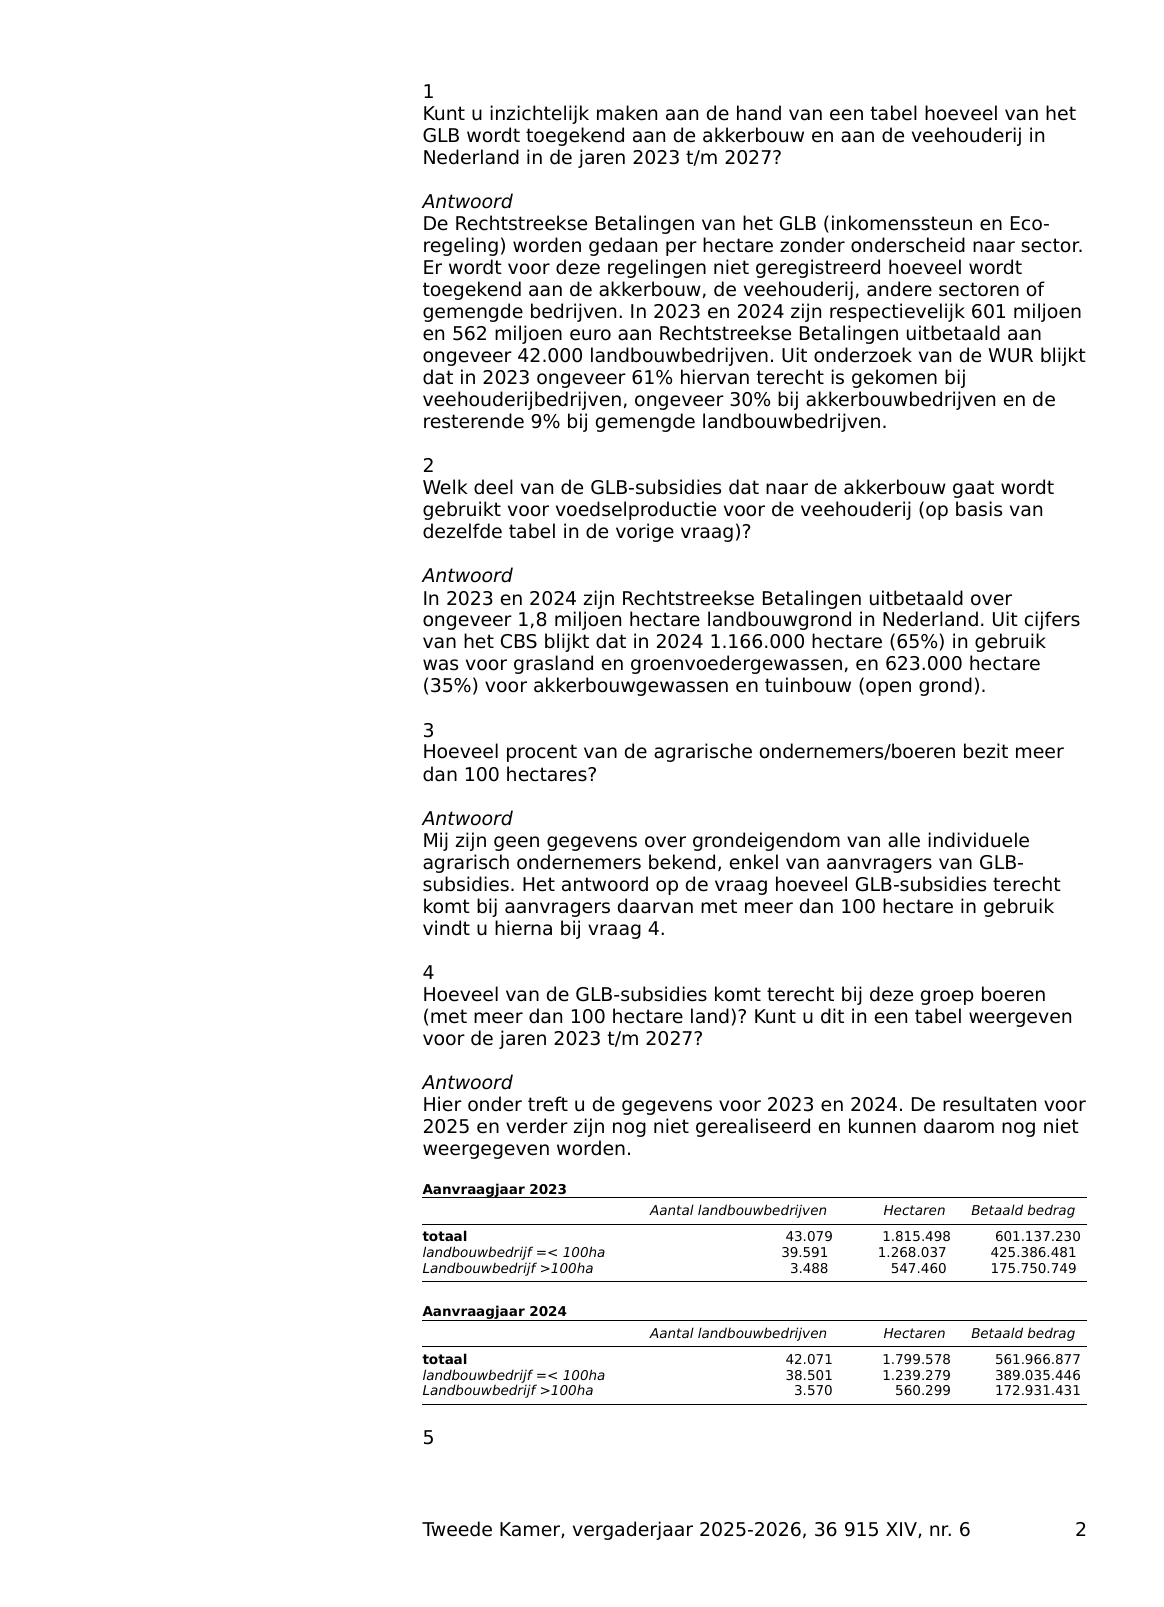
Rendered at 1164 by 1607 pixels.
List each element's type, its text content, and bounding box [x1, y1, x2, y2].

table_cell 39.591 [614, 1245, 838, 1261]
text Welk deel van de GLB-subsidies dat naar de akkerbouw gaat wordt gebruikt voor voedselproductie voor de veehouderij (op basis van dezelfde tabel in de vorige vraag)? [422, 477, 1087, 543]
text Antwoord [422, 565, 1087, 587]
text 5 [422, 1427, 1087, 1449]
table_cell totaal [422, 1347, 614, 1367]
table_cell 3.570 [614, 1383, 838, 1403]
table_cell Betaald bedrag [957, 1321, 1087, 1346]
text Hoeveel procent van de agrarische ondernemers/boeren bezit meer dan 100 hectares? [422, 741, 1087, 785]
text In 2023 en 2024 zijn Rechtstreekse Betalingen uitbetaald over ongeveer 1,8 miljoen hectare landbouwgrond in Nederland. Uit cijfers van het CBS blijkt dat in 2024 1.166.000 hectare (65%) in gebruik was voor grasland en groenvoedergewassen, en 623.000 hectare (35%) voor akkerbouwgewassen en tuinbouw (open grond). [422, 587, 1087, 697]
text Antwoord [422, 808, 1087, 829]
table_header Aanvraagjaar 2024 [422, 1304, 1087, 1320]
table_cell [422, 1198, 614, 1223]
text 3 [422, 719, 1087, 741]
text Mij zijn geen gegevens over grondeigendom van alle individuele agrarisch ondernemers bekend, enkel van aanvragers van GLB-subsidies. Het antwoord op de vraag hoeveel GLB-subsidies terecht komt bij aanvragers daarvan met meer dan 100 hectare in gebruik vindt u hierna bij vraag 4. [422, 829, 1087, 939]
table_cell 547.460 [839, 1261, 957, 1281]
table_cell Aantal landbouwbedrijven [614, 1321, 838, 1346]
table_cell 1.239.279 [839, 1367, 957, 1383]
table_cell 43.079 [614, 1225, 838, 1245]
table_cell 425.386.481 [957, 1245, 1087, 1261]
table_cell Hectaren [839, 1321, 957, 1346]
text De Rechtstreekse Betalingen van het GLB (inkomenssteun en Eco-regeling) worden gedaan per hectare zonder onderscheid naar sector. Er wordt voor deze regelingen niet geregistreerd hoeveel wordt toegekend aan de akkerbouw, de veehouderij, andere sectoren of gemengde bedrijven. In 2023 en 2024 zijn respectievelijk 601 miljoen en 562 miljoen euro aan Rechtstreekse Betalingen uitbetaald aan ongeveer 42.000 landbouwbedrijven. Uit onderzoek van de WUR blijkt dat in 2023 ongeveer 61% hiervan terecht is gekomen bij veehouderijbedrijven, ongeveer 30% bij akkerbouwbedrijven en de resterende 9% bij gemengde landbouwbedrijven. [422, 213, 1087, 433]
table_header Aanvraagjaar 2023 [422, 1182, 1087, 1197]
table_cell Landbouwbedrijf >100ha [422, 1383, 614, 1403]
table_cell landbouwbedrijf =< 100ha [422, 1245, 614, 1261]
text 2 [422, 455, 1087, 477]
table_cell [422, 1321, 614, 1346]
text Antwoord [422, 191, 1087, 213]
text Hoeveel van de GLB-subsidies komt terecht bij deze groep boeren (met meer dan 100 hectare land)? Kunt u dit in een tabel weergeven voor de jaren 2023 t/m 2027? [422, 984, 1087, 1049]
table_cell 42.071 [614, 1347, 838, 1367]
table_cell Hectaren [839, 1198, 957, 1223]
text 4 [422, 962, 1087, 984]
table_cell 1.815.498 [839, 1225, 957, 1245]
table_cell 1.268.037 [839, 1245, 957, 1261]
text Kunt u inzichtelijk maken aan de hand van een tabel hoeveel van het GLB wordt toegekend aan de akkerbouw en aan de veehouderij in Nederland in de jaren 2023 t/m 2027? [422, 103, 1087, 169]
table_cell 172.931.431 [957, 1383, 1087, 1403]
table_cell landbouwbedrijf =< 100ha [422, 1367, 614, 1383]
table_cell 560.299 [839, 1383, 957, 1403]
table_cell 3.488 [614, 1261, 838, 1281]
table_cell 175.750.749 [957, 1261, 1087, 1281]
table_cell 561.966.877 [957, 1347, 1087, 1367]
table_cell 38.501 [614, 1367, 838, 1383]
text Antwoord [422, 1072, 1087, 1094]
table_cell totaal [422, 1225, 614, 1245]
table_cell Betaald bedrag [957, 1198, 1087, 1223]
text Hier onder treft u de gegevens voor 2023 en 2024. De resultaten voor 2025 en verder zijn nog niet gerealiseerd en kunnen daarom nog niet weergegeven worden. [422, 1094, 1087, 1160]
table_cell 1.799.578 [839, 1347, 957, 1367]
table_cell Landbouwbedrijf >100ha [422, 1261, 614, 1281]
table_cell 389.035.446 [957, 1367, 1087, 1383]
text 1 [422, 81, 1087, 103]
table_cell 601.137.230 [957, 1225, 1087, 1245]
table_cell Aantal landbouwbedrijven [614, 1198, 838, 1223]
